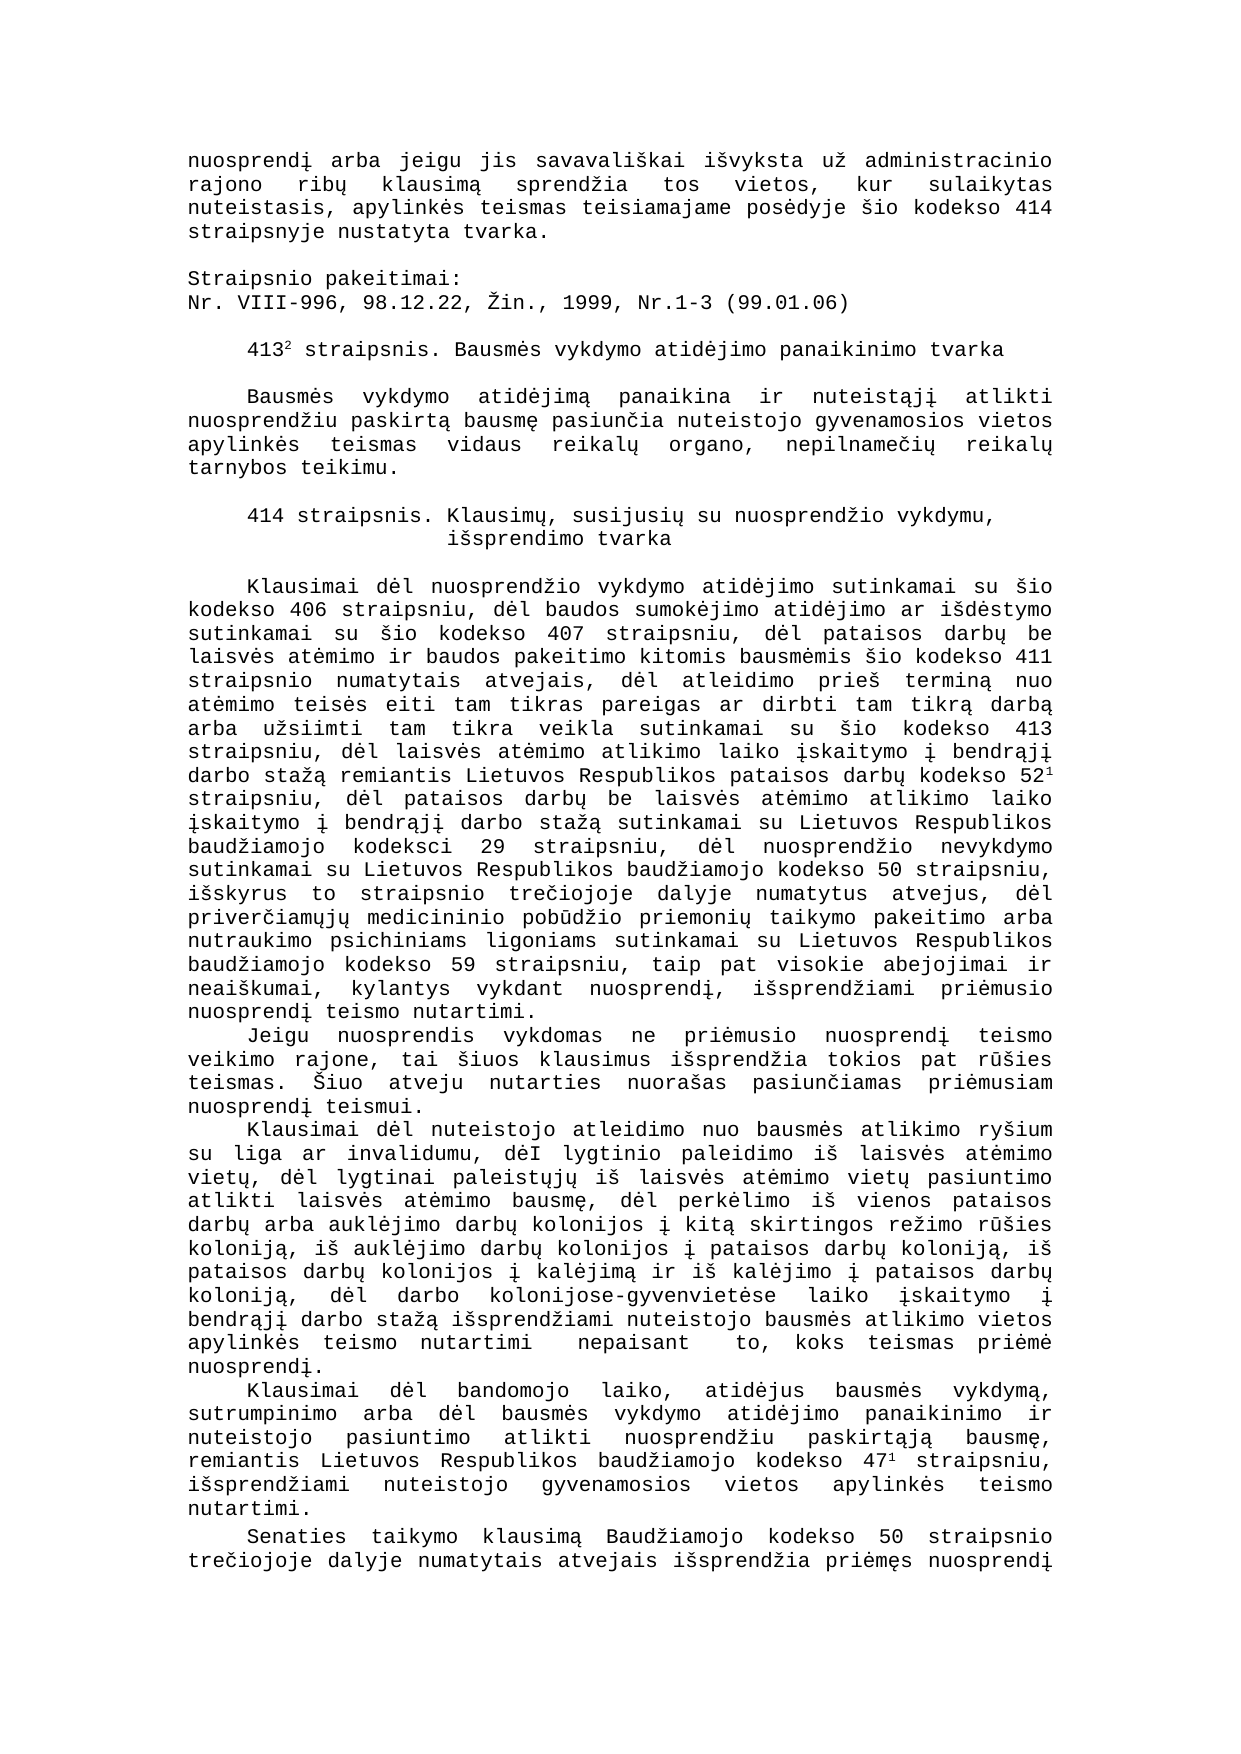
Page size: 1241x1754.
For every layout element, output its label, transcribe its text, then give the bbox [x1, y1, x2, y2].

text Senaties taikymo klausimą Baudžiamojo kodekso 50 straipsnio trečiojoje dalyje numatytais atvejais išsprendžia priėmęs nuosprendį [187, 1526, 1053, 1574]
text Straipsnio pakeitimai: [187, 268, 1053, 292]
text Klausimai dėl nuteistojo atleidimo nuo bausmės atlikimo ryšium su liga ar invalidumu, dėI lygtinio paleidimo iš laisvės atėmimo vietų, dėl lygtinai paleistųjų iš laisvės atėmimo vietų pasiuntimo atlikti laisvės atėmimo bausmę, dėl perkėlimo iš vienos pataisos darbų arba auklėjimo darbų kolonijos į kitą skirtingos režimo rūšies koloniją, iš auklėjimo darbų kolonijos į pataisos darbų koloniją, iš pataisos darbų kolonijos į kalėjimą ir iš kalėjimo į pataisos darbų koloniją, dėl darbo kolonijose-gyvenvietėse laiko įskaitymo į bendrąjį darbo stažą išsprendžiami nuteistojo bausmės atlikimo vietos apylinkės teismo nutartimi nepaisant to, koks teismas priėmė nuosprendį. [187, 1119, 1053, 1379]
text išsprendimo tvarka [187, 528, 1053, 552]
text Bausmės vykdymo atidėjimą panaikina ir nuteistąjį atlikti nuosprendžiu paskirtą bausmę pasiunčia nuteistojo gyvenamosios vietos apylinkės teismas vidaus reikalų organo, nepilnamečių reikalų tarnybos teikimu. [187, 386, 1053, 481]
text 4132 straipsnis. Bausmės vykdymo atidėjimo panaikinimo tvarka [187, 339, 1053, 363]
text nuosprendį arba jeigu jis savavališkai išvyksta už administracinio rajono ribų klausimą sprendžia tos vietos, kur sulaikytas nuteistasis, apylinkės teismas teisiamajame posėdyje šio kodekso 414 straipsnyje nustatyta tvarka. [187, 150, 1053, 244]
text Klausimai dėl nuosprendžio vykdymo atidėjimo sutinkamai su šio kodekso 406 straipsniu, dėl baudos sumokėjimo atidėjimo ar išdėstymo sutinkamai su šio kodekso 407 straipsniu, dėl pataisos darbų be laisvės atėmimo ir baudos pakeitimo kitomis bausmėmis šio kodekso 411 straipsnio numatytais atvejais, dėl atleidimo prieš terminą nuo atėmimo teisės eiti tam tikras pareigas ar dirbti tam tikrą darbą arba užsiimti tam tikra veikla sutinkamai su šio kodekso 413 straipsniu, dėl laisvės atėmimo atlikimo laiko įskaitymo į bendrąjį darbo stažą remiantis Lietuvos Respublikos pataisos darbų kodekso 521 straipsniu, dėl pataisos darbų be laisvės atėmimo atlikimo laiko įskaitymo į bendrąjį darbo stažą sutinkamai su Lietuvos Respublikos baudžiamojo kodeksci 29 straipsniu, dėl nuosprendžio nevykdymo sutinkamai su Lietuvos Respublikos baudžiamojo kodekso 50 straipsniu, išskyrus to straipsnio trečiojoje dalyje numatytus atvejus, dėl priverčiamųjų medicininio pobūdžio priemonių taikymo pakeitimo arba nutraukimo psichiniams ligoniams sutinkamai su Lietuvos Respublikos baudžiamojo kodekso 59 straipsniu, taip pat visokie abejojimai ir neaiškumai, kylantys vykdant nuosprendį, išsprendžiami priėmusio nuosprendį teismo nutartimi. [187, 576, 1053, 1025]
text Jeigu nuosprendis vykdomas ne priėmusio nuosprendį teismo veikimo rajone, tai šiuos klausimus išsprendžia tokios pat rūšies teismas. Šiuo atveju nutarties nuorašas pasiunčiamas priėmusiam nuosprendį teismui. [187, 1025, 1053, 1119]
text 414 straipsnis. Klausimų, susijusių su nuosprendžio vykdymu, [187, 505, 1053, 528]
text Klausimai dėl bandomojo laiko, atidėjus bausmės vykdymą, sutrumpinimo arba dėl bausmės vykdymo atidėjimo panaikinimo ir nuteistojo pasiuntimo atlikti nuosprendžiu paskirtąją bausmę, remiantis Lietuvos Respublikos baudžiamojo kodekso 471 straipsniu, išsprendžiami nuteistojo gyvenamosios vietos apylinkės teismo nutartimi. [187, 1379, 1053, 1521]
text Nr. VIII-996, 98.12.22, Žin., 1999, Nr.1-3 (99.01.06) [187, 292, 1053, 316]
